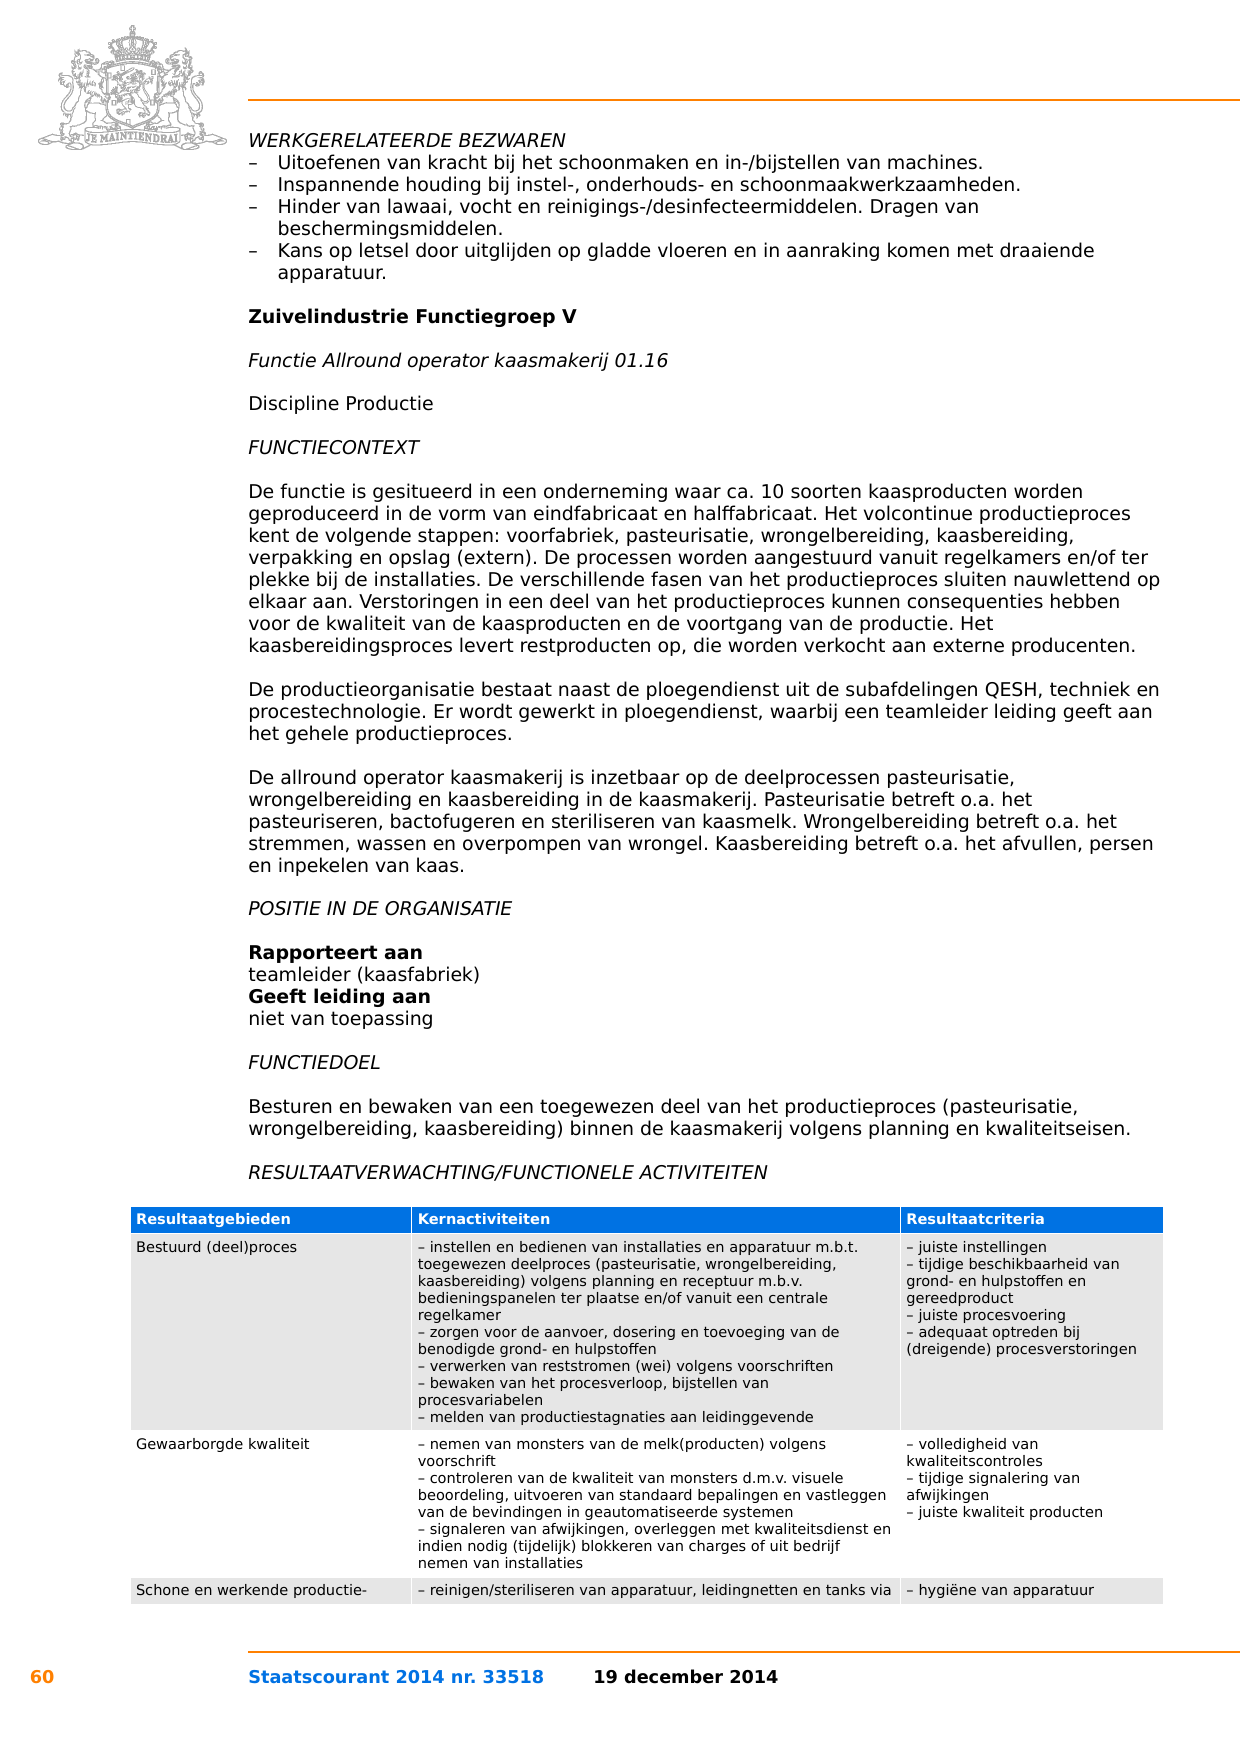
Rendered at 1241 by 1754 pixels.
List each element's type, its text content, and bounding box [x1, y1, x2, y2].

table_header Kernactiviteiten [412, 1207, 900, 1233]
text De functie is gesitueerd in een onderneming waar ca. 10 soorten kaasproducten worden geproduceerd in de vorm van eindfabricaat en halffabricaat. Het volcontinue productieproces kent de volgende stappen: voorfabriek, pasteurisatie, wrongelbereiding, kaasbereiding, verpakking en opslag (extern). De processen worden aangestuurd vanuit regelkamers en/of ter plekke bij de installaties. De verschillende fasen van het productieproces sluiten nauwlettend op elkaar aan. Verstoringen in een deel van het productieproces kunnen consequenties hebben voor de kwaliteit van de kaasproducten en de voortgang van de productie. Het kaasbereidingsproces levert restproducten op, die worden verkocht aan externe producenten. [248, 481, 1163, 657]
table_cell – instellen en bedienen van installaties en apparatuur m.b.t. toegewezen deelproces (pasteurisatie, wrongelbereiding, kaasbereiding) volgens planning en receptuur m.b.v. bedieningspanelen ter plaatse en/of vanuit een centrale regelkamer – zorgen voor de aanvoer, dosering en toevoeging van de benodigde grond- en hulpstoffen – verwerken van reststromen (wei) volgens voorschriften – bewaken van het procesverloop, bijstellen van procesvariabelen – melden van productiestagnaties aan leidinggevende [412, 1234, 900, 1430]
subtitle RESULTAATVERWACHTING/FUNCTIONELE ACTIVITEITEN [248, 1162, 1163, 1184]
table_cell Bestuurd (deel)proces [131, 1234, 411, 1430]
text Rapporteert aan [248, 942, 1163, 964]
text – Uitoefenen van kracht bij het schoonmaken en in-/bijstellen van machines. [248, 152, 1163, 174]
table_cell – hygiëne van apparatuur [901, 1578, 1163, 1604]
table_cell – nemen van monsters van de melk(producten) volgens voorschrift – controleren van de kwaliteit van monsters d.m.v. visuele beoordeling, uitvoeren van standaard bepalingen en vastleggen van de bevindingen in geautomatiseerde systemen – signaleren van afwijkingen, overleggen met kwaliteitsdienst en indien nodig (tijdelijk) blokkeren van charges of uit bedrijf nemen van installaties [412, 1431, 900, 1576]
text – Inspannende houding bij instel-, onderhouds- en schoonmaakwerkzaamheden. [248, 174, 1163, 196]
table_header Resultaatcriteria [901, 1207, 1163, 1233]
table_cell – juiste instellingen – tijdige beschikbaarheid van grond- en hulpstoffen en gereedproduct – juiste procesvoering – adequaat optreden bij (dreigende) procesverstoringen [901, 1234, 1163, 1430]
text Geeft leiding aan [248, 986, 1163, 1008]
text De productieorganisatie bestaat naast de ploegendienst uit de subafdelingen QESH, techniek en procestechnologie. Er wordt gewerkt in ploegendienst, waarbij een teamleider leiding geeft aan het gehele productieproces. [248, 679, 1163, 745]
subtitle FUNCTIECONTEXT [248, 437, 1163, 459]
subtitle POSITIE IN DE ORGANISATIE [248, 898, 1163, 920]
subtitle Zuivelindustrie Functiegroep V [248, 306, 1163, 328]
subtitle WERKGERELATEERDE BEZWAREN [248, 130, 1163, 152]
table_cell Gewaarborgde kwaliteit [131, 1431, 411, 1576]
text niet van toepassing [248, 1008, 1163, 1030]
subtitle FUNCTIEDOEL [248, 1052, 1163, 1074]
text – Hinder van lawaai, vocht en reinigings-/desinfecteermiddelen. Dragen van beschermingsmiddelen. [248, 196, 1163, 240]
text teamleider (kaasfabriek) [248, 964, 1163, 986]
picture [38, 25, 227, 150]
text – Kans op letsel door uitglijden op gladde vloeren en in aanraking komen met draaiende apparatuur. [248, 240, 1163, 284]
text Besturen en bewaken van een toegewezen deel van het productieproces (pasteurisatie, wrongelbereiding, kaasbereiding) binnen de kaasmakerij volgens planning en kwaliteitseisen. [248, 1096, 1163, 1140]
table_cell – volledigheid van kwaliteitscontroles – tijdige signalering van afwijkingen – juiste kwaliteit producten [901, 1431, 1163, 1576]
table_cell Schone en werkende productie- [131, 1578, 411, 1604]
table_header Resultaatgebieden [131, 1207, 411, 1233]
table_cell – reinigen/steriliseren van apparatuur, leidingnetten en tanks via [412, 1578, 900, 1604]
subtitle Functie Allround operator kaasmakerij 01.16 [248, 349, 1163, 371]
subtitle Discipline Productie [248, 393, 1163, 415]
text De allround operator kaasmakerij is inzetbaar op de deelprocessen pasteurisatie, wrongelbereiding en kaasbereiding in de kaasmakerij. Pasteurisatie betreft o.a. het pasteuriseren, bactofugeren en steriliseren van kaasmelk. Wrongelbereiding betreft o.a. het stremmen, wassen en overpompen van wrongel. Kaasbereiding betreft o.a. het afvullen, persen en inpekelen van kaas. [248, 767, 1163, 876]
